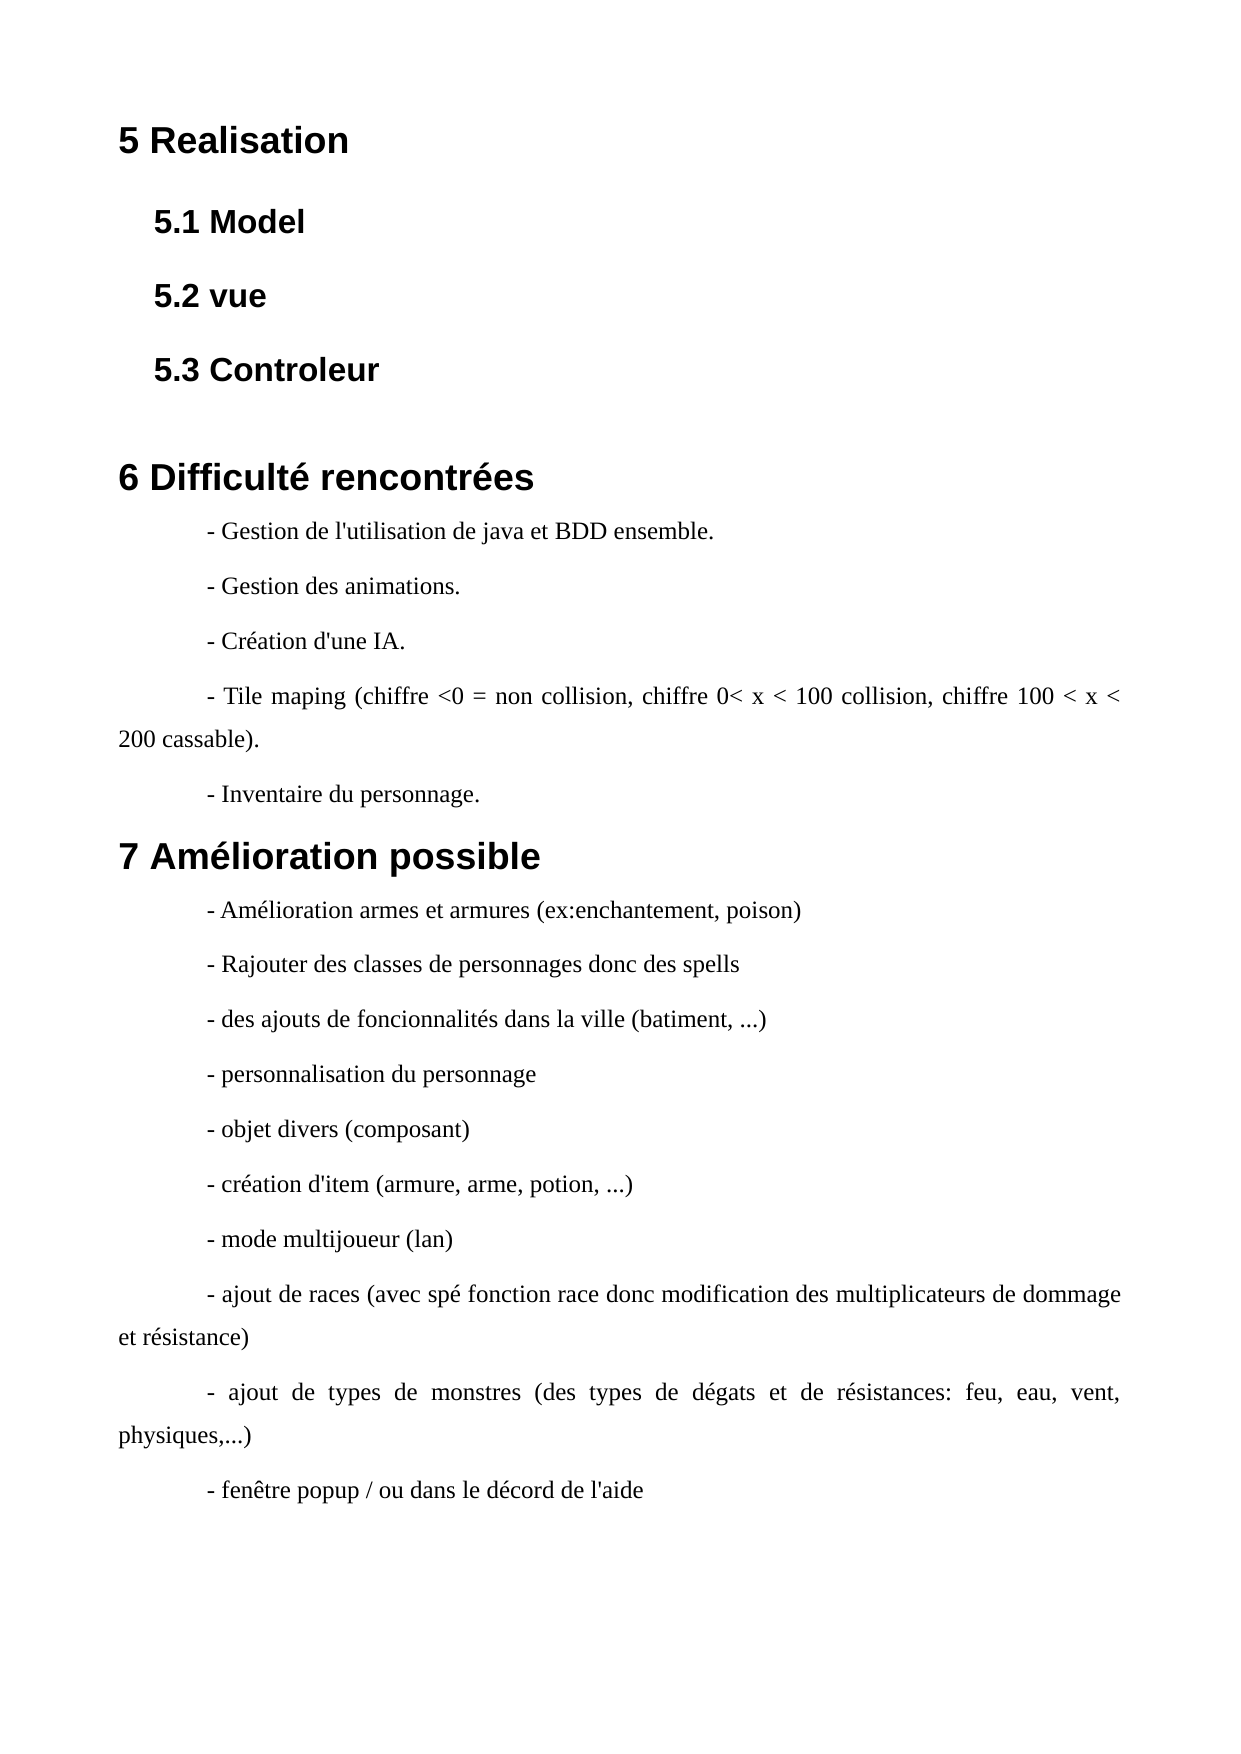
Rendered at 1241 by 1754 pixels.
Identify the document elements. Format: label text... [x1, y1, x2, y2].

text - Rajouter des classes de personnages donc des spells [118, 949, 1122, 978]
text - personnalisation du personnage [118, 1059, 1122, 1088]
text - Amélioration armes et armures (ex:enchantement, poison) [118, 895, 1122, 923]
text - Inventaire du personnage. [118, 779, 1122, 808]
text - ajout de types de monstres (des types de dégats et de résistances: feu, eau, vent, physiques,...) [118, 1377, 1122, 1449]
subtitle Controleur [153, 350, 1104, 389]
text - des ajouts de foncionnalités dans la ville (batiment, ...) [118, 1004, 1122, 1033]
text - objet divers (composant) [118, 1114, 1122, 1143]
subtitle Amélioration possible [118, 834, 1122, 877]
text - Tile maping (chiffre <0 = non collision, chiffre 0< x < 100 collision, chiffre 100 < x < 200 cassable). [118, 681, 1122, 753]
subtitle Realisation [118, 118, 1122, 161]
subtitle Difficulté rencontrées [118, 455, 1122, 498]
text - Gestion des animations. [118, 571, 1122, 600]
text - fenêtre popup / ou dans le décord de l'aide [118, 1475, 1122, 1504]
text - ajout de races (avec spé fonction race donc modification des multiplicateurs de dommage et résistance) [118, 1279, 1122, 1351]
subtitle vue [153, 276, 1104, 315]
text - Création d'une IA. [118, 626, 1122, 655]
text - création d'item (armure, arme, potion, ...) [118, 1169, 1122, 1198]
subtitle Model [153, 203, 1104, 241]
text - Gestion de l'utilisation de java et BDD ensemble. [118, 516, 1122, 545]
text - mode multijoueur (lan) [118, 1224, 1122, 1253]
